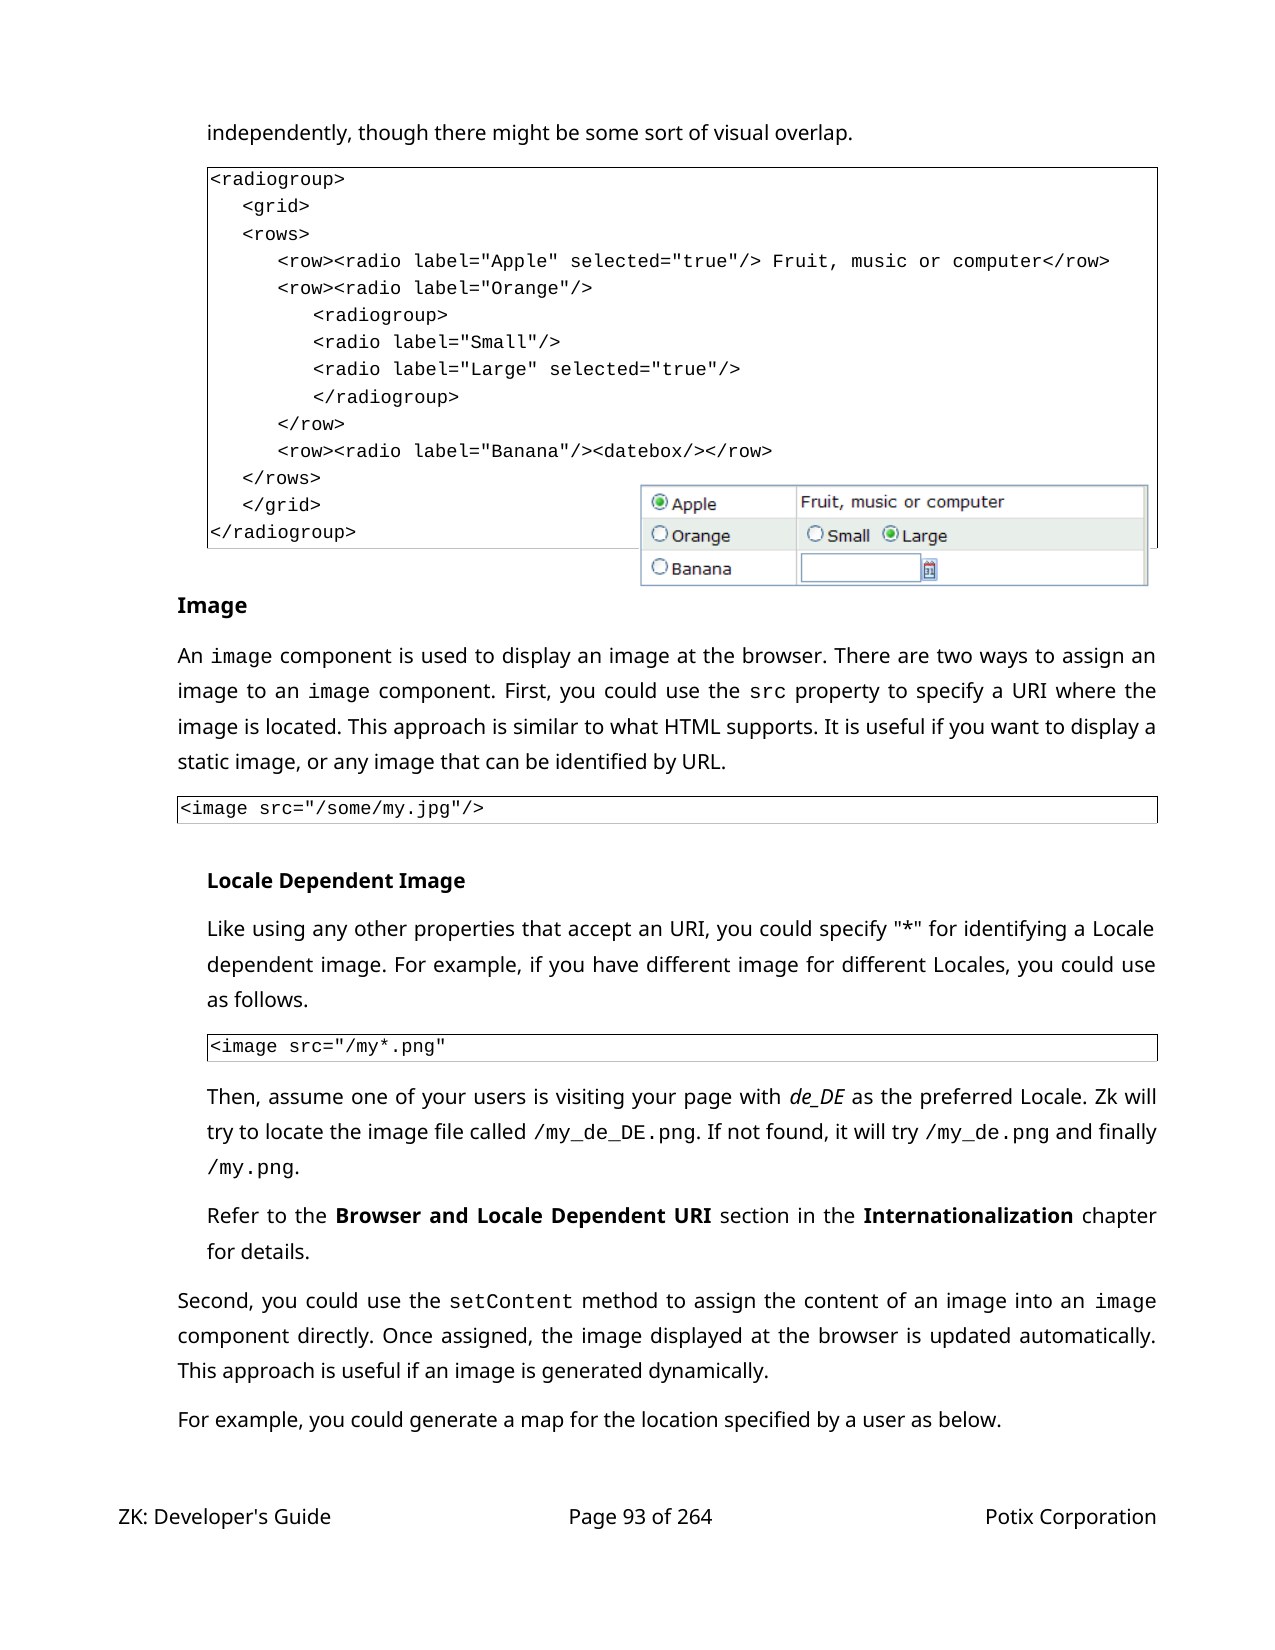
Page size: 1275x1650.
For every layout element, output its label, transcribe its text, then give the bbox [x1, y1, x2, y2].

text <radio label="Small"/> [208, 330, 1157, 354]
text <image src="/some/my.jpg"/> [178, 797, 1157, 823]
text <row><radio label="Orange"/> [208, 276, 1157, 300]
subtitle Image [177, 590, 1157, 620]
text Refer to the Browser and Locale Dependent URI section in the Internationalization chapter for details. [207, 1202, 1157, 1265]
text <radio label="Large" selected="true"/> [208, 357, 1157, 382]
text </row> [208, 412, 1157, 436]
text </radiogroup> [208, 384, 1157, 409]
text <radiogroup> [208, 303, 1157, 327]
text independently, though there might be some sort of visual overlap. [207, 118, 1157, 146]
text <grid> [208, 194, 1157, 218]
text </rows> [208, 466, 1157, 490]
text <radiogroup> [208, 168, 1157, 191]
text Like using any other properties that accept an URI, you could specify "*" for identifying a Locale dependent image. For example, if you have different image for different Locales, you could use as follows. [207, 914, 1157, 1013]
text [1150, 493, 1157, 517]
text An image component is used to display an image at the browser. There are two ways to assign an image to an image component. First, you could use the src property to specify a URI where the image is located. This approach is similar to what HTML supports. It is useful if you want to display a static image, or any image that can be identified by URL. [177, 641, 1157, 775]
text For example, you could generate a map for the location specified by a user as below. [177, 1405, 1157, 1433]
text </grid> [208, 493, 638, 517]
text </radiogroup> [208, 520, 638, 548]
text <row><radio label="Banana"/><datebox/></row> [208, 439, 1157, 463]
text <image src="/my*.png" [208, 1035, 1157, 1061]
text Then, assume one of your users is visiting your page with de_DE as the preferred Locale. Zk will try to locate the image file called /my_de_DE.png. If not found, it will try /my_de.png and finally /my.png. [207, 1082, 1157, 1181]
text <row><radio label="Apple" selected="true"/> Fruit, music or computer</row> [208, 248, 1157, 273]
picture [638, 482, 1150, 590]
subtitle Locale Dependent Image [207, 866, 1157, 894]
text Second, you could use the setContent method to assign the content of an image into an image component directly. Once assigned, the image displayed at the browser is updated automatically. This approach is useful if an image is generated dynamically. [177, 1286, 1157, 1385]
text <rows> [208, 221, 1157, 246]
